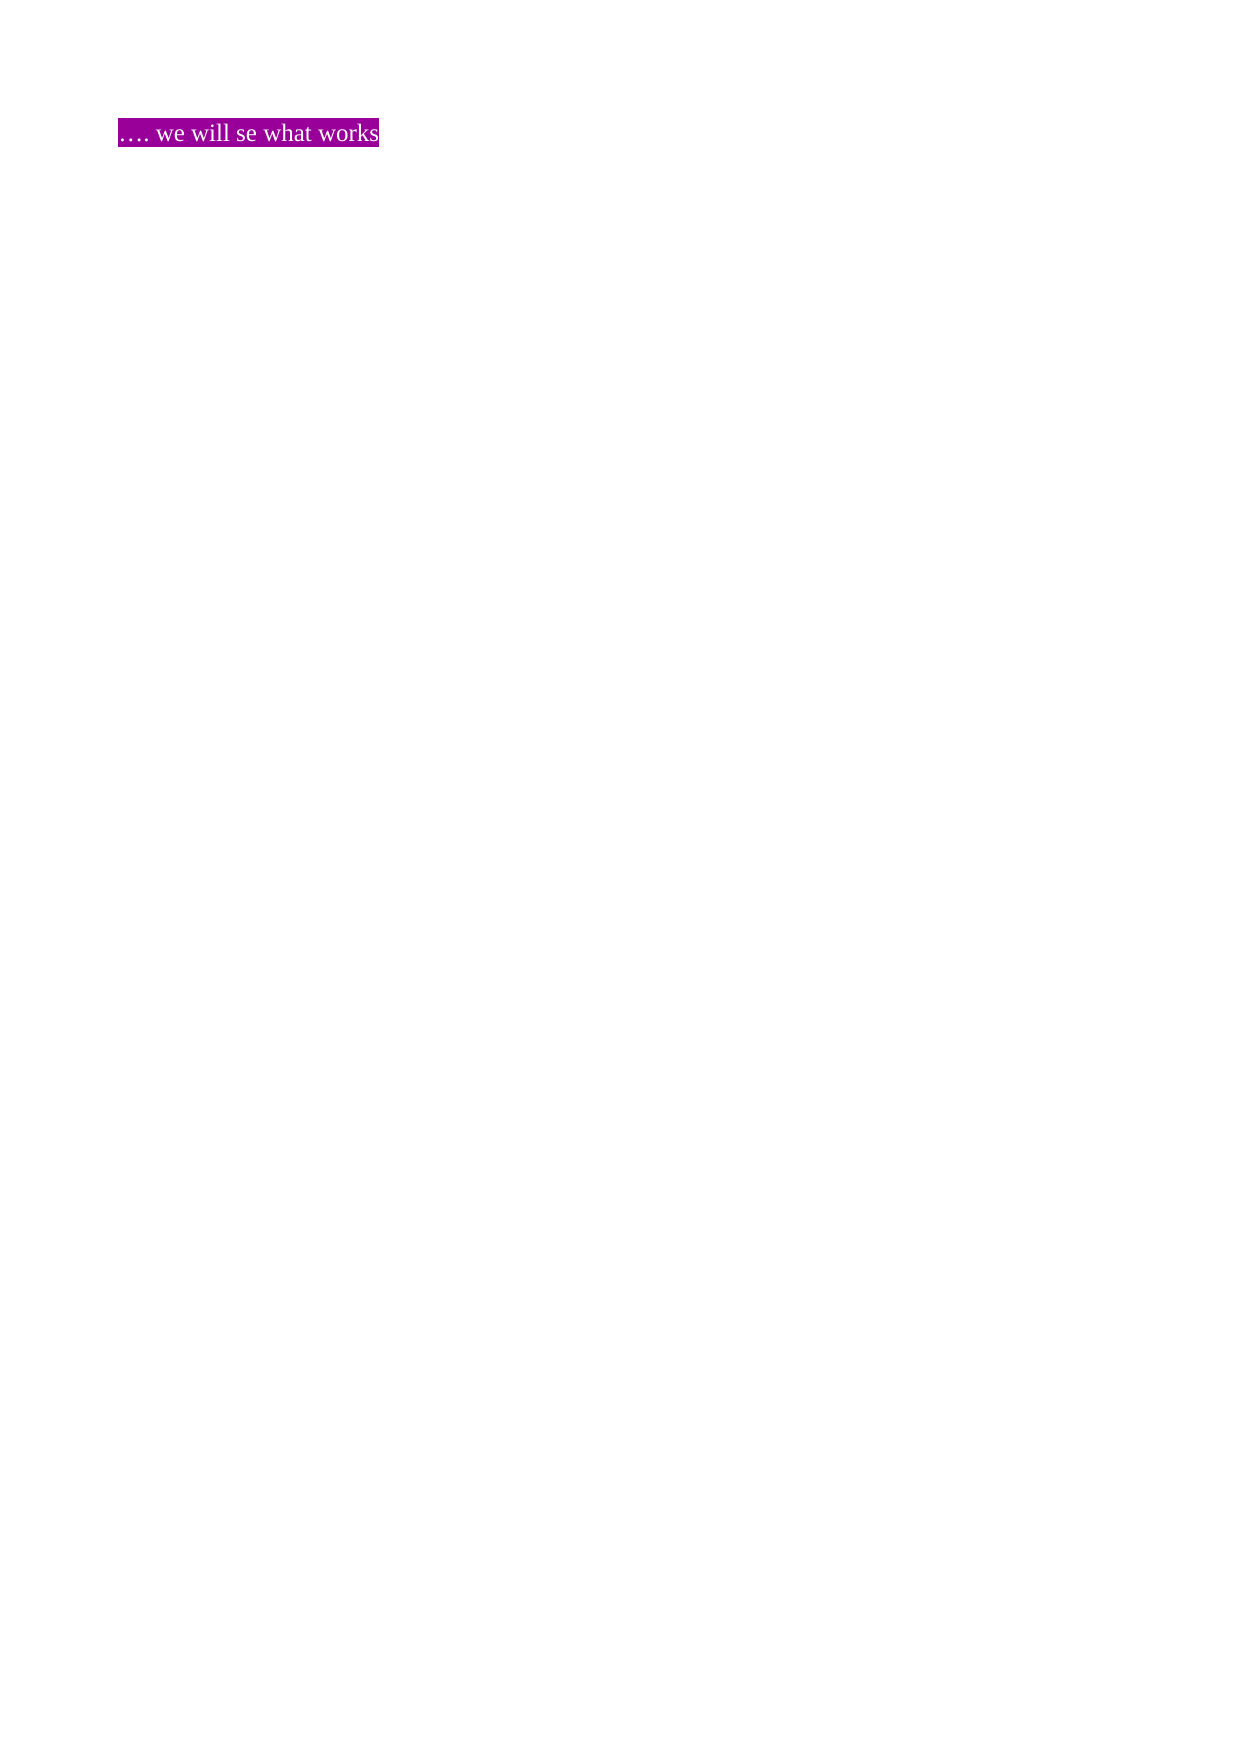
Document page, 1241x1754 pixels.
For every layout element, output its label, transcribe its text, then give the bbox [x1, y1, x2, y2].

text …. we will se what works [118, 118, 1122, 147]
